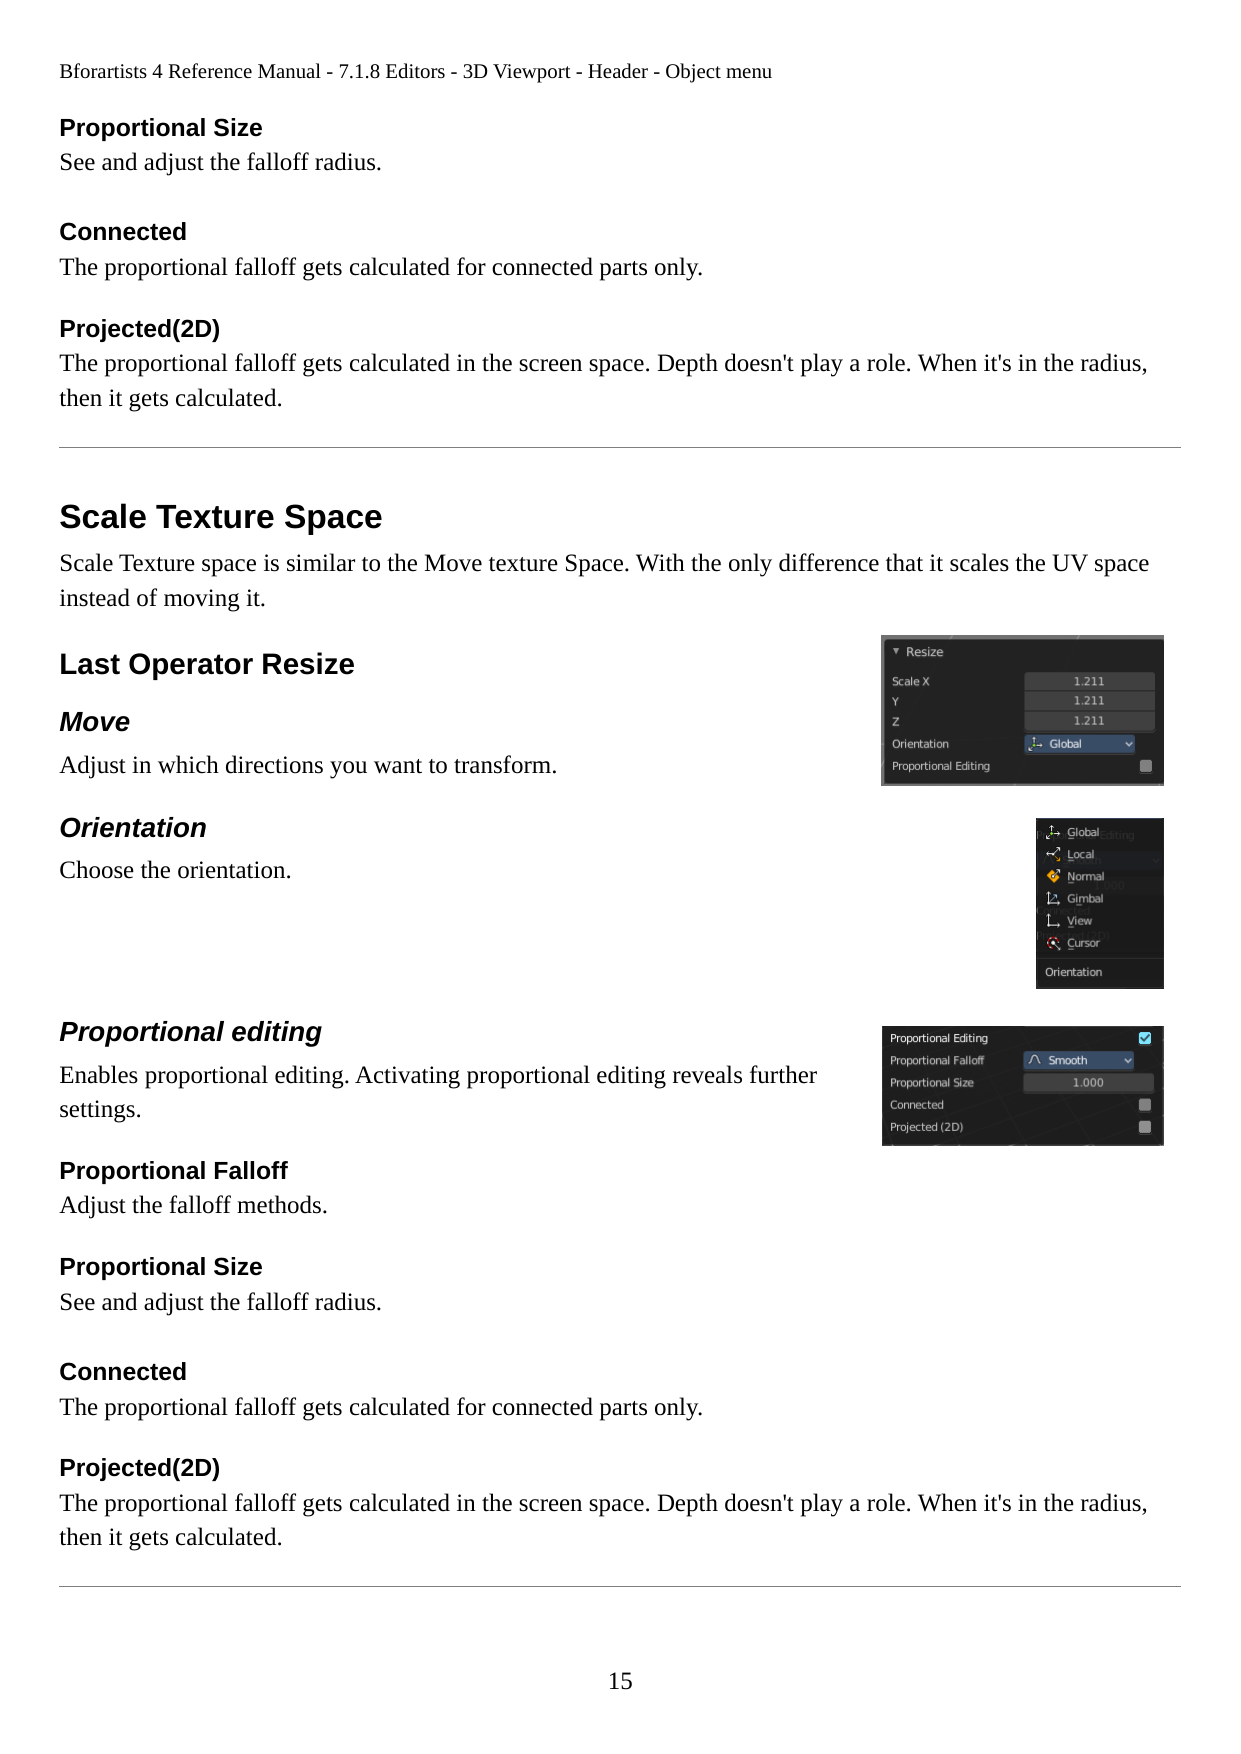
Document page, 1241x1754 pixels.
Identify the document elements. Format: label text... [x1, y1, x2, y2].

subtitle [1164, 705, 1181, 737]
subtitle [1164, 646, 1181, 680]
subtitle Proportional Size [59, 1252, 1181, 1281]
subtitle Connected [59, 217, 1181, 246]
subtitle Move [59, 705, 881, 737]
subtitle Projected(2D) [59, 314, 1181, 342]
subtitle Projected(2D) [59, 1453, 1181, 1482]
subtitle Scale Texture Space [59, 497, 1181, 536]
text The proportional falloff gets calculated for connected parts only. [59, 1392, 1181, 1420]
text See and adjust the falloff radius. [59, 1287, 1181, 1316]
text Adjust in which directions you want to transform. [59, 750, 881, 778]
subtitle Proportional Size [59, 113, 1181, 141]
text The proportional falloff gets calculated for connected parts only. [59, 252, 1181, 281]
subtitle Last Operator Resize [59, 646, 881, 680]
text The proportional falloff gets calculated in the screen space. Depth doesn't play a role. When it's in the radius, then it gets calculated. [59, 1488, 1181, 1551]
text Scale Texture space is similar to the Move texture Space. With the only difference that it scales the UV space instead of moving it. [59, 548, 1181, 611]
picture [881, 635, 1164, 786]
picture [1036, 818, 1164, 989]
subtitle Connected [59, 1357, 1181, 1385]
subtitle Proportional editing [59, 1015, 1181, 1047]
text Enables proportional editing. Activating proportional editing reveals further settings. [59, 1060, 882, 1123]
subtitle Orientation [59, 811, 1181, 843]
text Choose the orientation. [59, 856, 1036, 884]
picture [882, 1026, 1164, 1146]
text See and adjust the falloff radius. [59, 147, 1181, 176]
text The proportional falloff gets calculated in the screen space. Depth doesn't play a role. When it's in the radius, then it gets calculated. [59, 348, 1181, 412]
text [1164, 856, 1181, 884]
subtitle Proportional Falloff [59, 1156, 1181, 1184]
text Adjust the falloff methods. [59, 1191, 1181, 1219]
